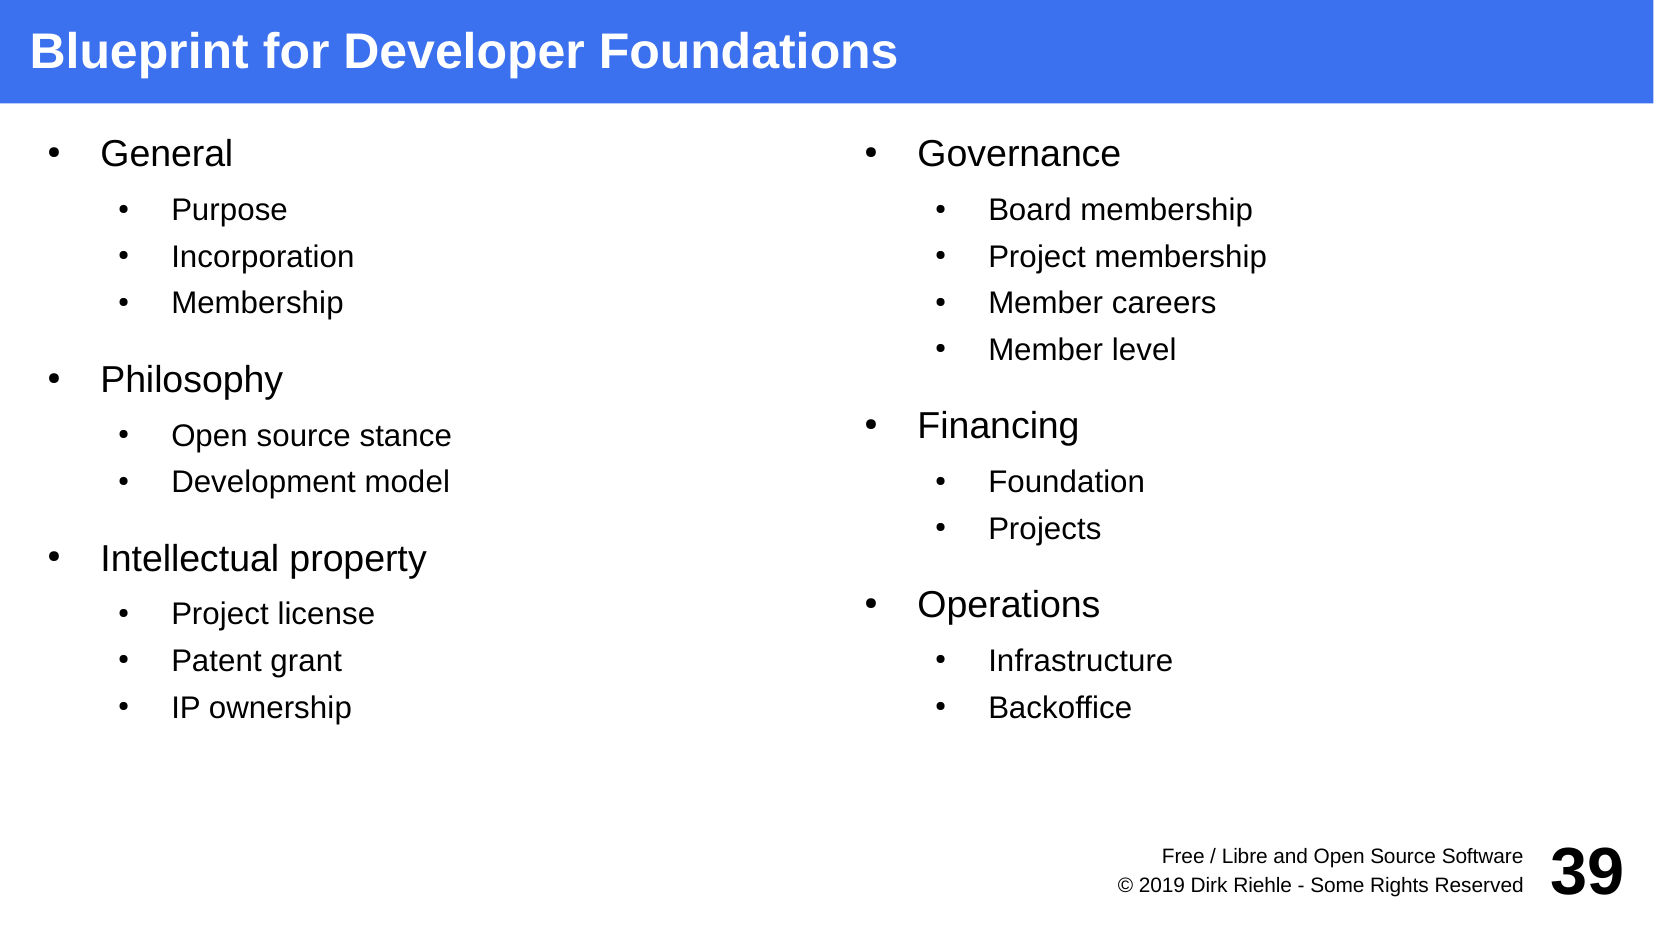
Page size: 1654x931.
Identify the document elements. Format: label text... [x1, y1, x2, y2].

title Blueprint for Developer Foundations [0, 0, 1654, 104]
list Governance Board membership Project membership Member careers Member level Financing Foundation Projects Operations Infrastructure Backoffice [846, 132, 1625, 813]
list General Purpose Incorporation Membership Philosophy Open source stance Development model Intellectual property Project license Patent grant IP ownership [29, 132, 808, 813]
